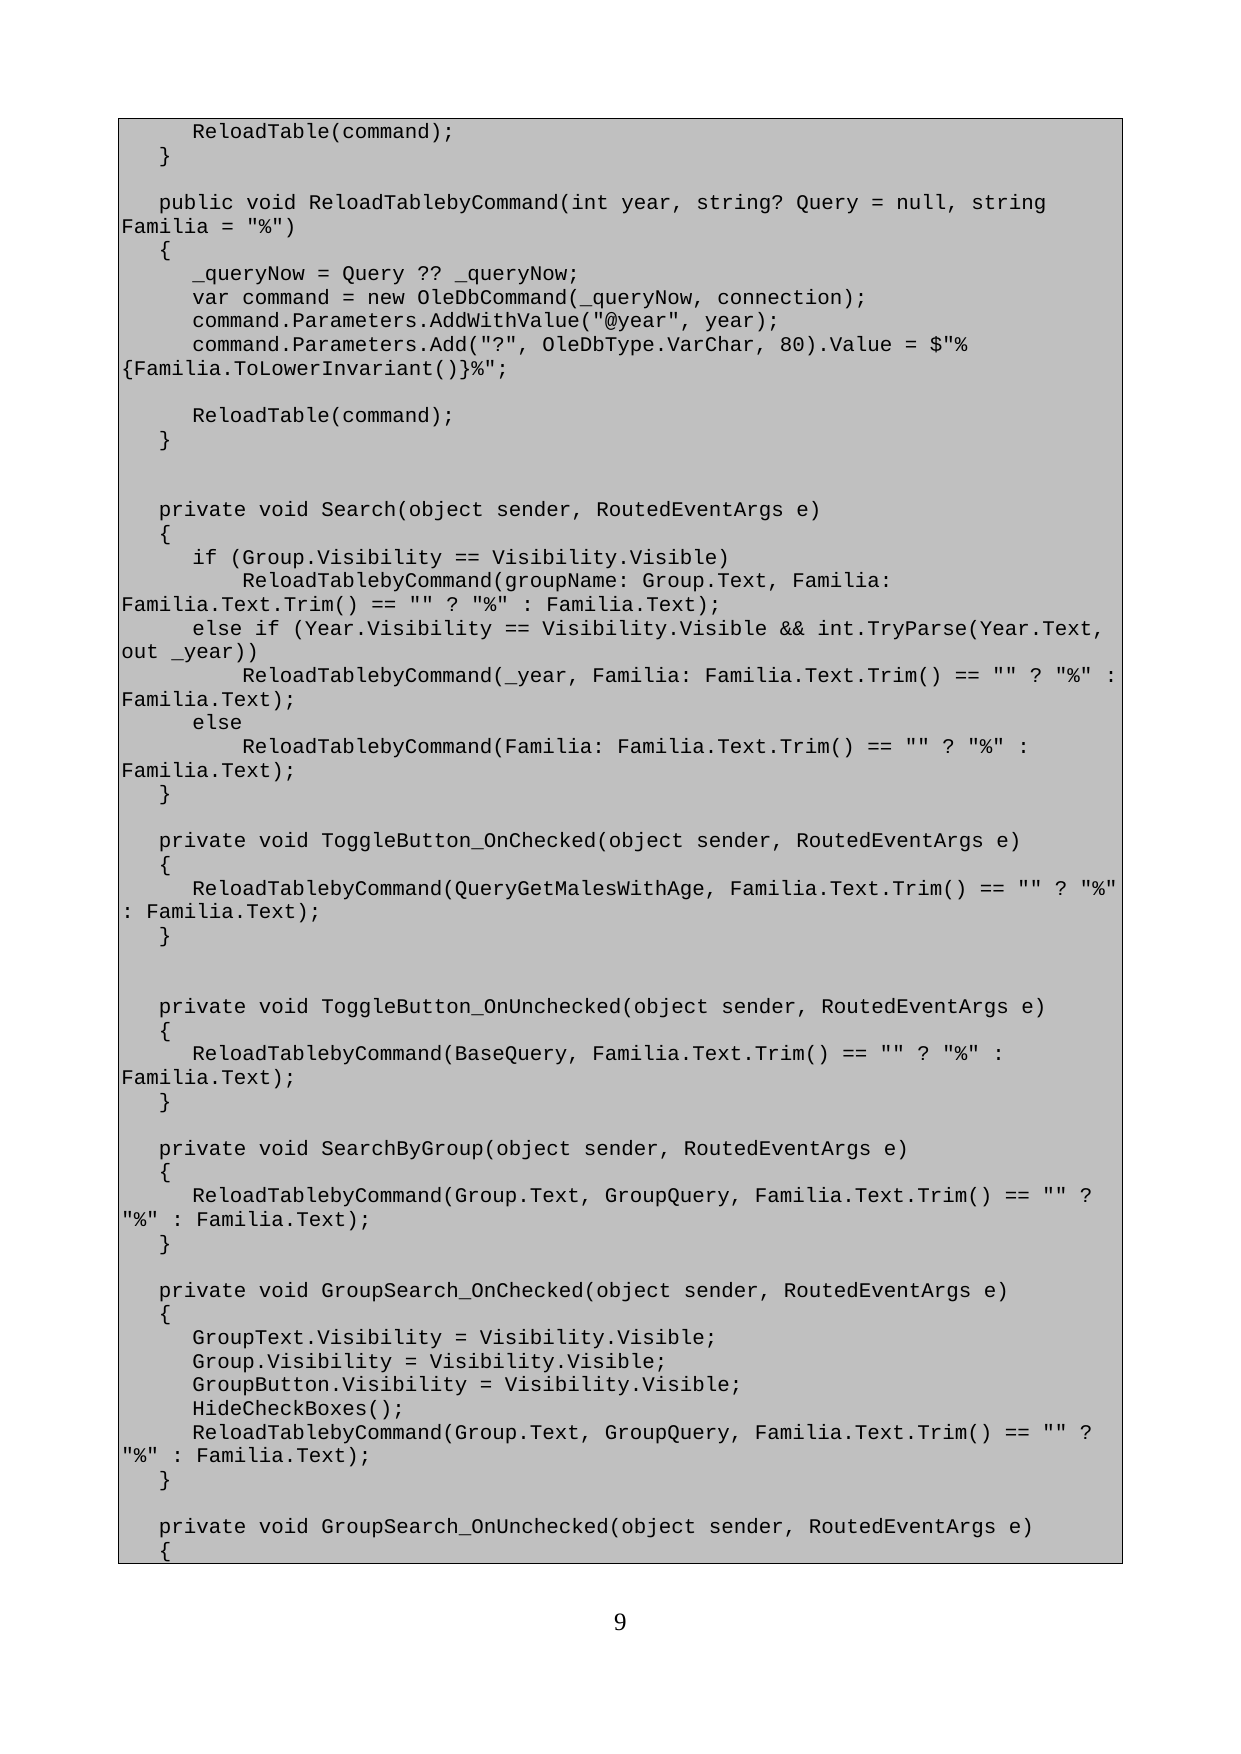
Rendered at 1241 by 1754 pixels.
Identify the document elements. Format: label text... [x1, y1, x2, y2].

text { [119, 1017, 1122, 1040]
text } [119, 922, 1122, 946]
text private void GroupSearch_OnChecked(object sender, RoutedEventArgs e) [119, 1277, 1122, 1300]
text { [119, 1537, 1122, 1563]
text var command = new OleDbCommand(_queryNow, connection); [119, 284, 1122, 307]
text ReloadTablebyCommand(Group.Text, GroupQuery, Familia.Text.Trim() == "" ? "%" : Familia.Text); [119, 1182, 1122, 1229]
text ReloadTablebyCommand(groupName: Group.Text, Familia: Familia.Text.Trim() == "" ? "%" : Familia.Text); [119, 567, 1122, 615]
text private void SearchByGroup(object sender, RoutedEventArgs e) [119, 1135, 1122, 1158]
text GroupText.Visibility = Visibility.Visible; [119, 1324, 1122, 1348]
text } [119, 780, 1122, 804]
text { [119, 520, 1122, 544]
text private void ToggleButton_OnUnchecked(object sender, RoutedEventArgs e) [119, 993, 1122, 1017]
text ReloadTablebyCommand(Familia: Familia.Text.Trim() == "" ? "%" : Familia.Text); [119, 733, 1122, 780]
text { [119, 1158, 1122, 1182]
text else [119, 709, 1122, 733]
text private void ToggleButton_OnChecked(object sender, RoutedEventArgs e) [119, 827, 1122, 851]
text ReloadTablebyCommand(_year, Familia: Familia.Text.Trim() == "" ? "%" : Familia.Text); [119, 662, 1122, 709]
text public void ReloadTablebyCommand(int year, string? Query = null, string Familia = "%") [119, 189, 1122, 236]
text Group.Visibility = Visibility.Visible; [119, 1348, 1122, 1371]
text } [119, 142, 1122, 165]
text private void Search(object sender, RoutedEventArgs e) [119, 496, 1122, 520]
text { [119, 851, 1122, 875]
text ReloadTablebyCommand(Group.Text, GroupQuery, Familia.Text.Trim() == "" ? "%" : Familia.Text); [119, 1419, 1122, 1466]
text else if (Year.Visibility == Visibility.Visible && int.TryParse(Year.Text, out _year)) [119, 615, 1122, 662]
text GroupButton.Visibility = Visibility.Visible; [119, 1371, 1122, 1395]
text { [119, 1300, 1122, 1324]
text if (Group.Visibility == Visibility.Visible) [119, 544, 1122, 567]
text } [119, 1466, 1122, 1489]
text ReloadTablebyCommand(QueryGetMalesWithAge, Familia.Text.Trim() == "" ? "%" : Familia.Text); [119, 875, 1122, 922]
text } [119, 1229, 1122, 1253]
text _queryNow = Query ?? _queryNow; [119, 260, 1122, 284]
text { [119, 236, 1122, 260]
text HideCheckBoxes(); [119, 1395, 1122, 1419]
text private void GroupSearch_OnUnchecked(object sender, RoutedEventArgs e) [119, 1513, 1122, 1537]
text command.Parameters.AddWithValue("@year", year); [119, 307, 1122, 331]
text } [119, 1088, 1122, 1111]
text command.Parameters.Add("?", OleDbType.VarChar, 80).Value = $"%{Familia.ToLowerInvariant()}%"; [119, 331, 1122, 378]
text ReloadTable(command); [119, 402, 1122, 426]
text ReloadTable(command); [119, 119, 1122, 142]
text ReloadTablebyCommand(BaseQuery, Familia.Text.Trim() == "" ? "%" : Familia.Text); [119, 1040, 1122, 1088]
text } [119, 426, 1122, 449]
